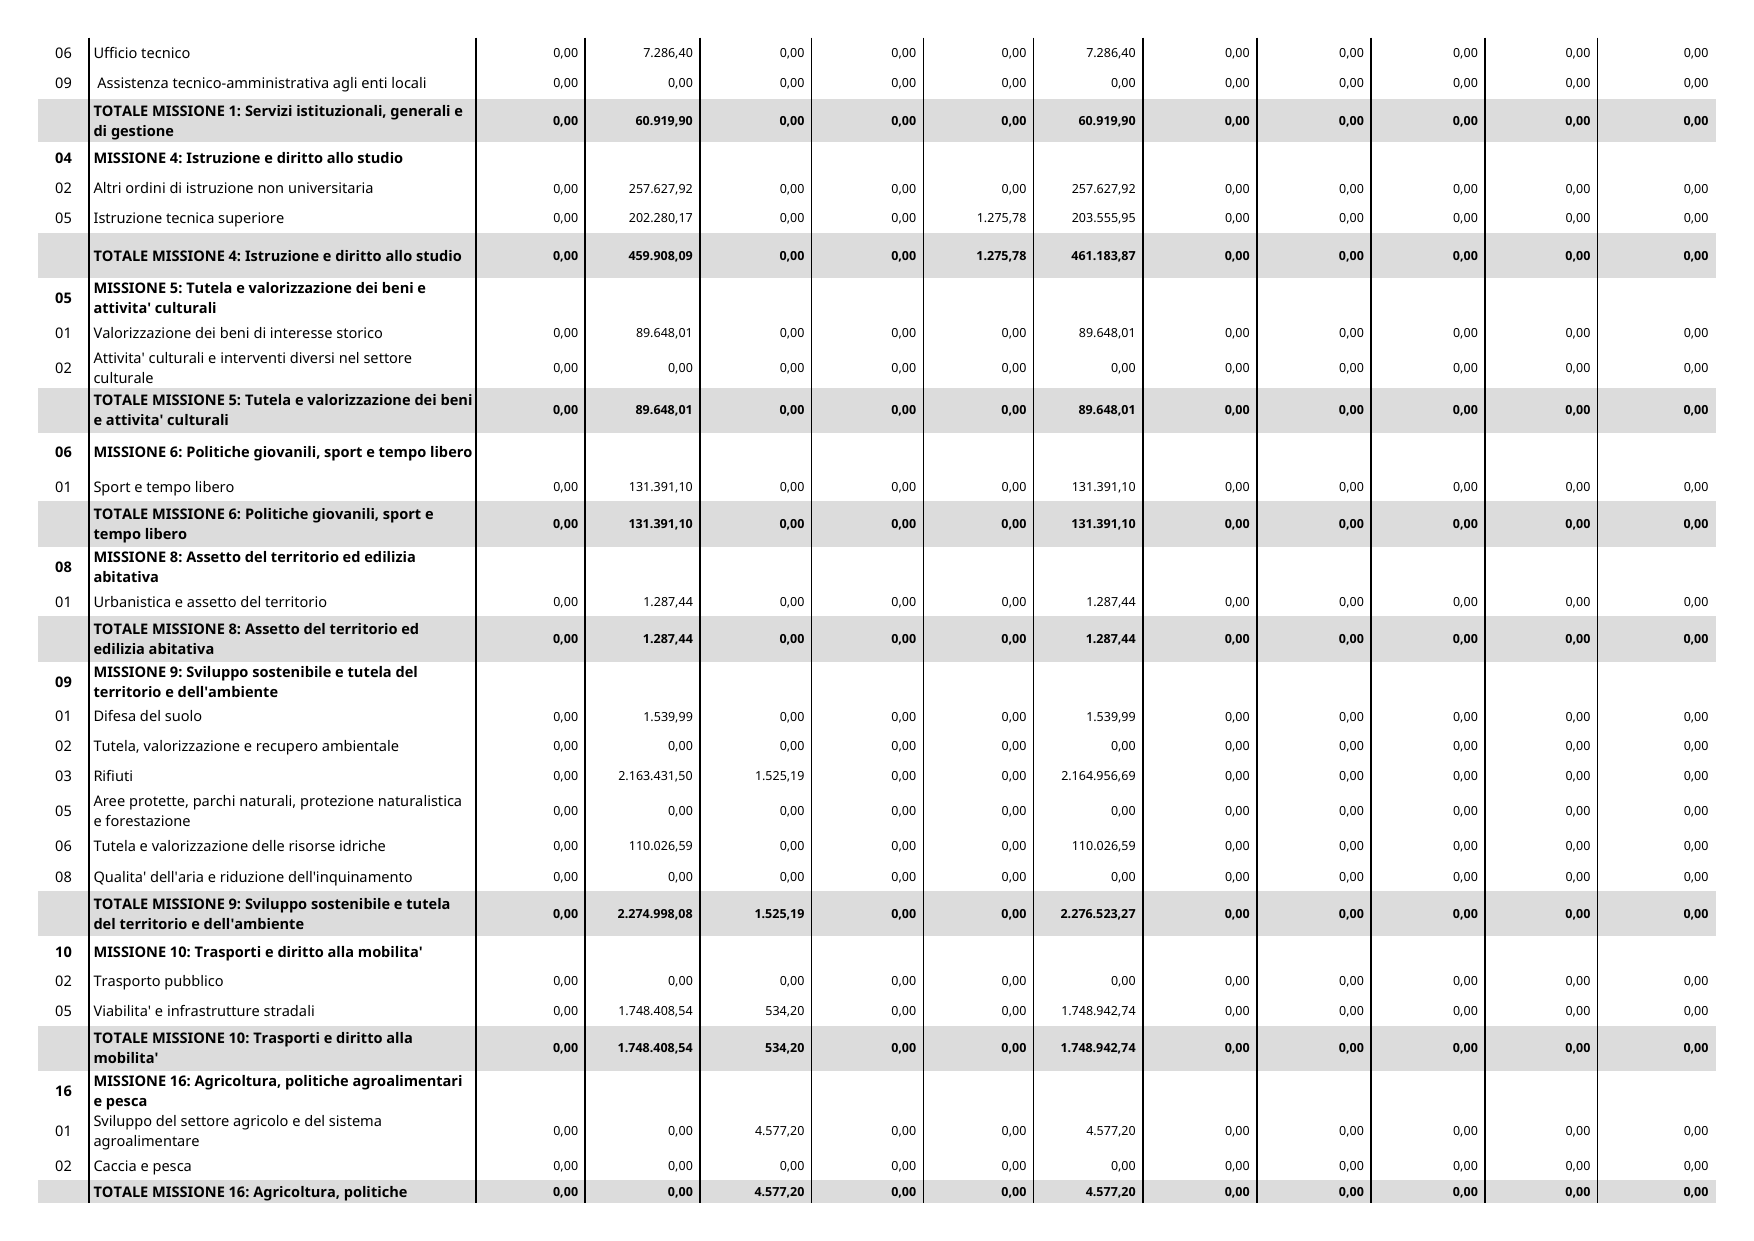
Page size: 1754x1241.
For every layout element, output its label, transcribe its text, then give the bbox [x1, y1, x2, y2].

table_cell 89.648,01 [1034, 388, 1142, 433]
table_cell 0,00 [1598, 1111, 1716, 1150]
table_cell [1034, 433, 1142, 472]
table_cell 0,00 [701, 472, 811, 501]
table_cell 0,00 [1034, 966, 1142, 996]
table_cell 1.287,44 [1034, 587, 1142, 616]
table_cell 0,00 [812, 174, 923, 203]
table_cell 05 [38, 996, 88, 1026]
table_cell 0,00 [1144, 174, 1256, 203]
table_cell 16 [38, 1071, 88, 1111]
table_cell [38, 1180, 88, 1203]
table_cell [1034, 936, 1142, 966]
table_cell 0,00 [1486, 1026, 1597, 1071]
table_cell [812, 142, 923, 173]
table_cell [38, 501, 88, 547]
table_cell 0,00 [1258, 790, 1370, 830]
table_cell 534,20 [701, 1026, 811, 1071]
table_cell 0,00 [1144, 348, 1256, 387]
table_cell 0,00 [701, 348, 811, 387]
table_cell 0,00 [477, 996, 584, 1026]
table_cell [1486, 433, 1597, 472]
table_cell 0,00 [812, 790, 923, 830]
table_cell [586, 547, 699, 587]
table_cell [1486, 1071, 1597, 1111]
table_cell 0,00 [1486, 830, 1597, 861]
table_cell 0,00 [1372, 1111, 1484, 1150]
table_cell [1486, 142, 1597, 173]
table_cell 110.026,59 [586, 830, 699, 861]
table_cell Sviluppo del settore agricolo e del sistema agroalimentare [90, 1111, 475, 1150]
table_cell [1372, 278, 1484, 318]
table_cell 0,00 [586, 67, 699, 98]
table_cell 0,00 [477, 233, 584, 278]
table_cell [1034, 547, 1142, 587]
table_cell [477, 1071, 584, 1111]
table_cell 0,00 [701, 830, 811, 861]
table_cell [1258, 433, 1370, 472]
table_cell 0,00 [1598, 830, 1716, 861]
table_cell 0,00 [477, 1180, 584, 1203]
table_cell [586, 662, 699, 701]
table_cell [1486, 547, 1597, 587]
table_cell Rifiuti [90, 761, 475, 790]
table_cell 7.286,40 [1034, 38, 1142, 67]
table_cell 0,00 [1598, 348, 1716, 387]
table_cell [1034, 1071, 1142, 1111]
table_cell Qualita' dell'aria e riduzione dell'inquinamento [90, 861, 475, 891]
table_cell 0,00 [701, 790, 811, 830]
table_cell 1.748.408,54 [586, 996, 699, 1026]
table_cell 0,00 [812, 1026, 923, 1071]
table_cell 1.539,99 [1034, 701, 1142, 731]
table_cell 0,00 [1258, 99, 1370, 142]
table_cell 0,00 [812, 731, 923, 761]
table_cell 0,00 [812, 233, 923, 278]
table_cell [1372, 547, 1484, 587]
table_cell 0,00 [1258, 891, 1370, 936]
table_cell 0,00 [812, 99, 923, 142]
table_cell 0,00 [1258, 233, 1370, 278]
table_cell 0,00 [1258, 996, 1370, 1026]
table_cell 0,00 [1486, 38, 1597, 67]
table_cell [1144, 278, 1256, 318]
table_cell 131.391,10 [1034, 472, 1142, 501]
table_cell [812, 1071, 923, 1111]
table_cell [477, 278, 584, 318]
table_cell 0,00 [1144, 472, 1256, 501]
table_cell 7.286,40 [586, 38, 699, 67]
table_cell 02 [38, 348, 88, 387]
table_cell 0,00 [1372, 587, 1484, 616]
table_cell [1144, 433, 1256, 472]
table_cell 0,00 [1144, 38, 1256, 67]
table_cell 4.577,20 [701, 1180, 811, 1203]
table_cell Tutela e valorizzazione delle risorse idriche [90, 830, 475, 861]
table_cell 0,00 [1144, 501, 1256, 547]
table_cell [1258, 662, 1370, 701]
table_cell 0,00 [477, 830, 584, 861]
table_cell 0,00 [1144, 1150, 1256, 1180]
table_cell 0,00 [1486, 203, 1597, 233]
table_cell Caccia e pesca [90, 1150, 475, 1180]
table_cell 89.648,01 [586, 388, 699, 433]
table_cell 0,00 [812, 761, 923, 790]
table_cell 0,00 [701, 1150, 811, 1180]
table_cell 0,00 [924, 318, 1033, 348]
table_cell 0,00 [924, 761, 1033, 790]
table_cell MISSIONE 16: Agricoltura, politiche agroalimentari e pesca [90, 1071, 475, 1111]
table_cell 202.280,17 [586, 203, 699, 233]
table_cell 0,00 [1486, 348, 1597, 387]
table_cell [1486, 662, 1597, 701]
table_cell 0,00 [924, 830, 1033, 861]
table_cell 0,00 [1486, 318, 1597, 348]
table_cell 0,00 [812, 891, 923, 936]
table_cell 0,00 [477, 1111, 584, 1150]
table_cell 0,00 [1598, 99, 1716, 142]
table_cell 0,00 [477, 761, 584, 790]
table_cell 0,00 [1598, 472, 1716, 501]
table_cell 0,00 [1598, 38, 1716, 67]
table_cell 1.275,78 [924, 203, 1033, 233]
table_cell 0,00 [1598, 318, 1716, 348]
table_cell 0,00 [1598, 203, 1716, 233]
table_cell 0,00 [1486, 472, 1597, 501]
table_cell 0,00 [477, 790, 584, 830]
table_cell 0,00 [1372, 174, 1484, 203]
table_cell [924, 547, 1033, 587]
table_cell 0,00 [1372, 616, 1484, 662]
table_cell 0,00 [477, 1026, 584, 1071]
table_cell [1258, 278, 1370, 318]
table_cell 0,00 [924, 587, 1033, 616]
table_cell 0,00 [1258, 38, 1370, 67]
table_cell 0,00 [1372, 830, 1484, 861]
table_cell 0,00 [586, 348, 699, 387]
table_cell 0,00 [1372, 731, 1484, 761]
table_cell 0,00 [1486, 616, 1597, 662]
table_cell 0,00 [1258, 1150, 1370, 1180]
table_cell 0,00 [701, 731, 811, 761]
table_cell 0,00 [477, 348, 584, 387]
table_cell 0,00 [812, 318, 923, 348]
table_cell 0,00 [1258, 472, 1370, 501]
table_cell 0,00 [477, 587, 584, 616]
table_cell 05 [38, 278, 88, 318]
table_cell 2.163.431,50 [586, 761, 699, 790]
table_cell [812, 547, 923, 587]
table_cell [1144, 662, 1256, 701]
table_cell TOTALE MISSIONE 9: Sviluppo sostenibile e tutela del territorio e dell'ambiente [90, 891, 475, 936]
table_cell [812, 433, 923, 472]
table_cell [701, 278, 811, 318]
table_cell [1034, 142, 1142, 173]
table_cell 0,00 [1598, 67, 1716, 98]
table_cell [1034, 278, 1142, 318]
table_cell 0,00 [1144, 996, 1256, 1026]
table_cell MISSIONE 9: Sviluppo sostenibile e tutela del territorio e dell'ambiente [90, 662, 475, 701]
table_cell 0,00 [1144, 1026, 1256, 1071]
table_cell [477, 547, 584, 587]
table_cell [1144, 1071, 1256, 1111]
table_cell 0,00 [1258, 616, 1370, 662]
table_cell [1372, 1071, 1484, 1111]
table_cell 0,00 [924, 174, 1033, 203]
table_cell Difesa del suolo [90, 701, 475, 731]
table_cell 0,00 [1144, 1111, 1256, 1150]
table_cell 0,00 [1486, 233, 1597, 278]
table_cell 0,00 [1598, 1180, 1716, 1203]
table_cell 01 [38, 701, 88, 731]
table_cell [1486, 936, 1597, 966]
table_cell 0,00 [924, 701, 1033, 731]
table_cell 0,00 [812, 587, 923, 616]
table_cell 60.919,90 [1034, 99, 1142, 142]
table_cell MISSIONE 4: Istruzione e diritto allo studio [90, 142, 475, 173]
table_cell 0,00 [924, 861, 1033, 891]
table_cell 0,00 [1486, 67, 1597, 98]
table_cell 0,00 [924, 731, 1033, 761]
table_cell 0,00 [1144, 203, 1256, 233]
table_cell 257.627,92 [586, 174, 699, 203]
table_cell 0,00 [812, 1180, 923, 1203]
table_cell 0,00 [1486, 587, 1597, 616]
table_cell 0,00 [812, 966, 923, 996]
table_cell [38, 388, 88, 433]
table_cell 0,00 [477, 318, 584, 348]
table_cell 0,00 [1598, 731, 1716, 761]
table_cell 0,00 [1598, 616, 1716, 662]
table_cell 0,00 [1144, 388, 1256, 433]
table_cell [924, 662, 1033, 701]
table_cell [1258, 936, 1370, 966]
table_cell [924, 142, 1033, 173]
table_cell 02 [38, 966, 88, 996]
table_cell 0,00 [701, 203, 811, 233]
table_cell 89.648,01 [1034, 318, 1142, 348]
table_cell [1372, 433, 1484, 472]
table_cell 131.391,10 [586, 501, 699, 547]
table_cell Viabilita' e infrastrutture stradali [90, 996, 475, 1026]
table_cell 459.908,09 [586, 233, 699, 278]
table_cell Istruzione tecnica superiore [90, 203, 475, 233]
table_cell 0,00 [924, 966, 1033, 996]
table_cell 0,00 [1372, 761, 1484, 790]
table_cell [701, 547, 811, 587]
table_cell [477, 662, 584, 701]
table_cell [1372, 662, 1484, 701]
table_cell 0,00 [701, 966, 811, 996]
table_cell [1258, 1071, 1370, 1111]
table_cell 131.391,10 [586, 472, 699, 501]
table_cell 0,00 [1372, 472, 1484, 501]
table_cell 0,00 [924, 1026, 1033, 1071]
table_cell 0,00 [1258, 701, 1370, 731]
table_cell 0,00 [477, 891, 584, 936]
table_cell Ufficio tecnico [90, 38, 475, 67]
table_cell 110.026,59 [1034, 830, 1142, 861]
table_cell 0,00 [1598, 790, 1716, 830]
table_cell 1.525,19 [701, 761, 811, 790]
table_cell 0,00 [924, 38, 1033, 67]
table_cell 0,00 [1144, 966, 1256, 996]
table_cell [1598, 1071, 1716, 1111]
table_cell 0,00 [1372, 67, 1484, 98]
table_cell 05 [38, 790, 88, 830]
table_cell Attivita' culturali e interventi diversi nel settore culturale [90, 348, 475, 387]
table_cell [924, 936, 1033, 966]
table_cell 0,00 [1258, 174, 1370, 203]
table_cell [586, 278, 699, 318]
table_cell [586, 433, 699, 472]
table_cell [38, 1026, 88, 1071]
table_cell 0,00 [1144, 891, 1256, 936]
table_cell 0,00 [1144, 616, 1256, 662]
table_cell 0,00 [701, 318, 811, 348]
table_cell [701, 142, 811, 173]
table_cell [924, 278, 1033, 318]
table_cell 0,00 [1258, 203, 1370, 233]
table_cell 09 [38, 662, 88, 701]
table_cell [1598, 547, 1716, 587]
table_cell 0,00 [1144, 830, 1256, 861]
table_cell 1.525,19 [701, 891, 811, 936]
table_cell 0,00 [1372, 1150, 1484, 1180]
table_cell 89.648,01 [586, 318, 699, 348]
table_cell 0,00 [924, 790, 1033, 830]
table_cell 0,00 [701, 861, 811, 891]
table_cell 0,00 [1486, 790, 1597, 830]
table_cell 0,00 [812, 830, 923, 861]
table_cell 0,00 [701, 616, 811, 662]
table_cell 0,00 [1258, 861, 1370, 891]
table_cell 0,00 [924, 1111, 1033, 1150]
table_cell 09 [38, 67, 88, 98]
table_cell 0,00 [1372, 203, 1484, 233]
table_cell 0,00 [1486, 1150, 1597, 1180]
table_cell 0,00 [812, 472, 923, 501]
table_cell 0,00 [1372, 790, 1484, 830]
table_cell 0,00 [812, 501, 923, 547]
table_cell 0,00 [1144, 318, 1256, 348]
table_cell 0,00 [1598, 761, 1716, 790]
table_cell 0,00 [477, 966, 584, 996]
table_cell [924, 433, 1033, 472]
table_cell Sport e tempo libero [90, 472, 475, 501]
table_cell 0,00 [924, 1180, 1033, 1203]
table_cell 0,00 [924, 67, 1033, 98]
table_cell 4.577,20 [701, 1111, 811, 1150]
table_cell [812, 278, 923, 318]
table_cell 0,00 [1258, 1026, 1370, 1071]
table_cell [477, 433, 584, 472]
table_cell 08 [38, 861, 88, 891]
table_cell 0,00 [701, 38, 811, 67]
table_cell [1258, 547, 1370, 587]
table_cell MISSIONE 8: Assetto del territorio ed edilizia abitativa [90, 547, 475, 587]
table_cell 0,00 [1372, 966, 1484, 996]
table_cell 1.539,99 [586, 701, 699, 731]
table_cell [1144, 547, 1256, 587]
table_cell 0,00 [812, 348, 923, 387]
table_cell 0,00 [1598, 891, 1716, 936]
table_cell TOTALE MISSIONE 16: Agricoltura, politiche [90, 1180, 475, 1203]
table_cell 0,00 [812, 203, 923, 233]
table_cell 0,00 [1598, 501, 1716, 547]
table_cell 1.287,44 [1034, 616, 1142, 662]
table_cell [38, 891, 88, 936]
table_cell 0,00 [1258, 587, 1370, 616]
table_cell 01 [38, 1111, 88, 1150]
table_cell 0,00 [1034, 1150, 1142, 1180]
table_cell 0,00 [586, 966, 699, 996]
table_cell TOTALE MISSIONE 8: Assetto del territorio ed edilizia abitativa [90, 616, 475, 662]
table_cell 0,00 [1372, 891, 1484, 936]
table_cell 0,00 [1034, 790, 1142, 830]
table_cell 0,00 [812, 1111, 923, 1150]
table_cell 0,00 [1144, 233, 1256, 278]
table_cell 1.748.942,74 [1034, 1026, 1142, 1071]
table_cell 534,20 [701, 996, 811, 1026]
table_cell [1598, 662, 1716, 701]
table_cell 01 [38, 587, 88, 616]
table_cell 0,00 [924, 891, 1033, 936]
table_cell [477, 936, 584, 966]
table_cell 0,00 [812, 67, 923, 98]
table_cell 08 [38, 547, 88, 587]
table_cell [38, 616, 88, 662]
table_cell 0,00 [1034, 348, 1142, 387]
table_cell 02 [38, 174, 88, 203]
table_cell 06 [38, 38, 88, 67]
table_cell 0,00 [1372, 861, 1484, 891]
table_cell 1.748.942,74 [1034, 996, 1142, 1026]
table_cell [812, 662, 923, 701]
table_cell 131.391,10 [1034, 501, 1142, 547]
table_cell 0,00 [1372, 233, 1484, 278]
table_cell 0,00 [1144, 790, 1256, 830]
table_cell TOTALE MISSIONE 6: Politiche giovanili, sport e tempo libero [90, 501, 475, 547]
table_cell [1144, 936, 1256, 966]
table_cell 0,00 [1598, 233, 1716, 278]
table_cell [1034, 662, 1142, 701]
table_cell 4.577,20 [1034, 1180, 1142, 1203]
table_cell Altri ordini di istruzione non universitaria [90, 174, 475, 203]
table_cell 1.287,44 [586, 587, 699, 616]
table_cell 0,00 [924, 616, 1033, 662]
table_cell [38, 233, 88, 278]
table_cell 1.748.408,54 [586, 1026, 699, 1071]
table_cell 0,00 [1144, 587, 1256, 616]
table_cell 02 [38, 731, 88, 761]
table_cell TOTALE MISSIONE 10: Trasporti e diritto alla mobilita' [90, 1026, 475, 1071]
table_cell 0,00 [1486, 1180, 1597, 1203]
table_cell 0,00 [924, 388, 1033, 433]
table_cell 0,00 [1144, 761, 1256, 790]
table_cell 0,00 [1486, 761, 1597, 790]
table_cell 0,00 [1486, 966, 1597, 996]
table_cell 0,00 [812, 616, 923, 662]
table_cell [1144, 142, 1256, 173]
table_cell 04 [38, 142, 88, 173]
table_cell 02 [38, 1150, 88, 1180]
table_cell [38, 99, 88, 142]
table_cell 0,00 [1486, 861, 1597, 891]
table_cell 0,00 [586, 1111, 699, 1150]
table_cell 0,00 [1486, 731, 1597, 761]
table_cell TOTALE MISSIONE 5: Tutela e valorizzazione dei beni e attivita' culturali [90, 388, 475, 433]
table_cell 1.275,78 [924, 233, 1033, 278]
table_cell Valorizzazione dei beni di interesse storico [90, 318, 475, 348]
table_cell 0,00 [1598, 1150, 1716, 1180]
table_cell 0,00 [1258, 830, 1370, 861]
table_cell [1598, 142, 1716, 173]
table_cell 05 [38, 203, 88, 233]
table_cell 0,00 [1144, 1180, 1256, 1203]
table_cell 0,00 [1258, 67, 1370, 98]
table_cell 0,00 [701, 388, 811, 433]
table_cell [1486, 278, 1597, 318]
table_cell 0,00 [1372, 501, 1484, 547]
table_cell 0,00 [924, 1150, 1033, 1180]
table_cell [701, 433, 811, 472]
table_cell 0,00 [812, 1150, 923, 1180]
table_cell 0,00 [1258, 966, 1370, 996]
table_cell 0,00 [477, 1150, 584, 1180]
table_cell 2.164.956,69 [1034, 761, 1142, 790]
table_cell 0,00 [1144, 99, 1256, 142]
table_cell Aree protette, parchi naturali, protezione naturalistica e forestazione [90, 790, 475, 830]
table_cell 0,00 [701, 233, 811, 278]
table_cell 0,00 [701, 501, 811, 547]
table_cell [1598, 278, 1716, 318]
table_cell [1372, 142, 1484, 173]
table_cell 0,00 [812, 996, 923, 1026]
table_cell TOTALE MISSIONE 1: Servizi istituzionali, generali e di gestione [90, 99, 475, 142]
table_cell 0,00 [1598, 587, 1716, 616]
table_cell 06 [38, 433, 88, 472]
table_cell 0,00 [812, 701, 923, 731]
table_cell 0,00 [924, 348, 1033, 387]
table_cell 0,00 [701, 701, 811, 731]
table_cell MISSIONE 10: Trasporti e diritto alla mobilita' [90, 936, 475, 966]
table_cell 0,00 [812, 38, 923, 67]
table_cell 0,00 [1486, 388, 1597, 433]
table_cell 06 [38, 830, 88, 861]
table_cell [477, 142, 584, 173]
table_cell 0,00 [1486, 701, 1597, 731]
table_cell 0,00 [477, 472, 584, 501]
table_cell 461.183,87 [1034, 233, 1142, 278]
table_cell 0,00 [1598, 174, 1716, 203]
table_cell 0,00 [477, 67, 584, 98]
table_cell 0,00 [1258, 388, 1370, 433]
table_cell [1372, 936, 1484, 966]
table_cell 0,00 [1258, 761, 1370, 790]
table_cell 0,00 [1258, 731, 1370, 761]
table_cell 0,00 [1598, 966, 1716, 996]
table_cell [1598, 433, 1716, 472]
table_cell 0,00 [924, 472, 1033, 501]
table_cell Tutela, valorizzazione e recupero ambientale [90, 731, 475, 761]
table_cell 2.276.523,27 [1034, 891, 1142, 936]
table_cell 203.555,95 [1034, 203, 1142, 233]
table_cell [701, 662, 811, 701]
table_cell 0,00 [924, 996, 1033, 1026]
table_cell TOTALE MISSIONE 4: Istruzione e diritto allo studio [90, 233, 475, 278]
table_cell 0,00 [1598, 701, 1716, 731]
table_cell 0,00 [1034, 861, 1142, 891]
table_cell 0,00 [924, 501, 1033, 547]
table_cell 0,00 [586, 861, 699, 891]
table_cell [1598, 936, 1716, 966]
table_cell 0,00 [477, 99, 584, 142]
table_cell 0,00 [586, 1150, 699, 1180]
table_cell 01 [38, 472, 88, 501]
table_cell 0,00 [1258, 1111, 1370, 1150]
table_cell 0,00 [1144, 67, 1256, 98]
table_cell 0,00 [477, 861, 584, 891]
table_cell 0,00 [1598, 388, 1716, 433]
table_cell 0,00 [1372, 99, 1484, 142]
table_cell 0,00 [1144, 861, 1256, 891]
table_cell 1.287,44 [586, 616, 699, 662]
table_cell 257.627,92 [1034, 174, 1142, 203]
table_cell 0,00 [477, 38, 584, 67]
table_cell 0,00 [1372, 38, 1484, 67]
table_cell 0,00 [1486, 174, 1597, 203]
table_cell 0,00 [812, 861, 923, 891]
table_cell 0,00 [1372, 1180, 1484, 1203]
table_cell 0,00 [586, 1180, 699, 1203]
table_cell 60.919,90 [586, 99, 699, 142]
table_cell 03 [38, 761, 88, 790]
table_cell 0,00 [477, 701, 584, 731]
table_cell 10 [38, 936, 88, 966]
table_cell 0,00 [1372, 996, 1484, 1026]
table_cell 0,00 [1144, 701, 1256, 731]
table_cell 0,00 [1258, 501, 1370, 547]
table_cell 0,00 [812, 388, 923, 433]
table_cell 0,00 [477, 501, 584, 547]
table_cell 0,00 [1372, 388, 1484, 433]
table_cell 0,00 [701, 67, 811, 98]
table_cell 0,00 [1258, 348, 1370, 387]
table_cell 0,00 [701, 587, 811, 616]
table_cell 0,00 [586, 790, 699, 830]
table_cell [701, 936, 811, 966]
table_cell 0,00 [924, 99, 1033, 142]
table_cell 0,00 [1258, 318, 1370, 348]
table_cell [586, 142, 699, 173]
table_cell 0,00 [1034, 67, 1142, 98]
table_cell Urbanistica e assetto del territorio [90, 587, 475, 616]
table_cell Assistenza tecnico-amministrativa agli enti locali [90, 67, 475, 98]
table_cell MISSIONE 6: Politiche giovanili, sport e tempo libero [90, 433, 475, 472]
table_cell 2.274.998,08 [586, 891, 699, 936]
table_cell 0,00 [1598, 861, 1716, 891]
table_cell 0,00 [1034, 731, 1142, 761]
table_cell 0,00 [1372, 1026, 1484, 1071]
table_cell 0,00 [477, 174, 584, 203]
table_cell [1258, 142, 1370, 173]
table_cell 0,00 [477, 731, 584, 761]
table_cell 0,00 [1372, 348, 1484, 387]
table_cell [812, 936, 923, 966]
table_cell 0,00 [701, 99, 811, 142]
table_cell 0,00 [1372, 318, 1484, 348]
table_cell 0,00 [477, 616, 584, 662]
table_cell [701, 1071, 811, 1111]
table_cell MISSIONE 5: Tutela e valorizzazione dei beni e attivita' culturali [90, 278, 475, 318]
table_cell 0,00 [586, 731, 699, 761]
table_cell 0,00 [1486, 501, 1597, 547]
table_cell 0,00 [1598, 996, 1716, 1026]
table_cell [586, 1071, 699, 1111]
table_cell 0,00 [477, 388, 584, 433]
table_cell 0,00 [1598, 1026, 1716, 1071]
table_cell [924, 1071, 1033, 1111]
table_cell 0,00 [701, 174, 811, 203]
table_cell 0,00 [1144, 731, 1256, 761]
table_cell 0,00 [1486, 1111, 1597, 1150]
table_cell 0,00 [477, 203, 584, 233]
table_cell Trasporto pubblico [90, 966, 475, 996]
table_cell 0,00 [1372, 701, 1484, 731]
table_cell 4.577,20 [1034, 1111, 1142, 1150]
table_cell 01 [38, 318, 88, 348]
table_cell [586, 936, 699, 966]
table_cell 0,00 [1486, 996, 1597, 1026]
table_cell 0,00 [1486, 891, 1597, 936]
table_cell 0,00 [1258, 1180, 1370, 1203]
table_cell 0,00 [1486, 99, 1597, 142]
